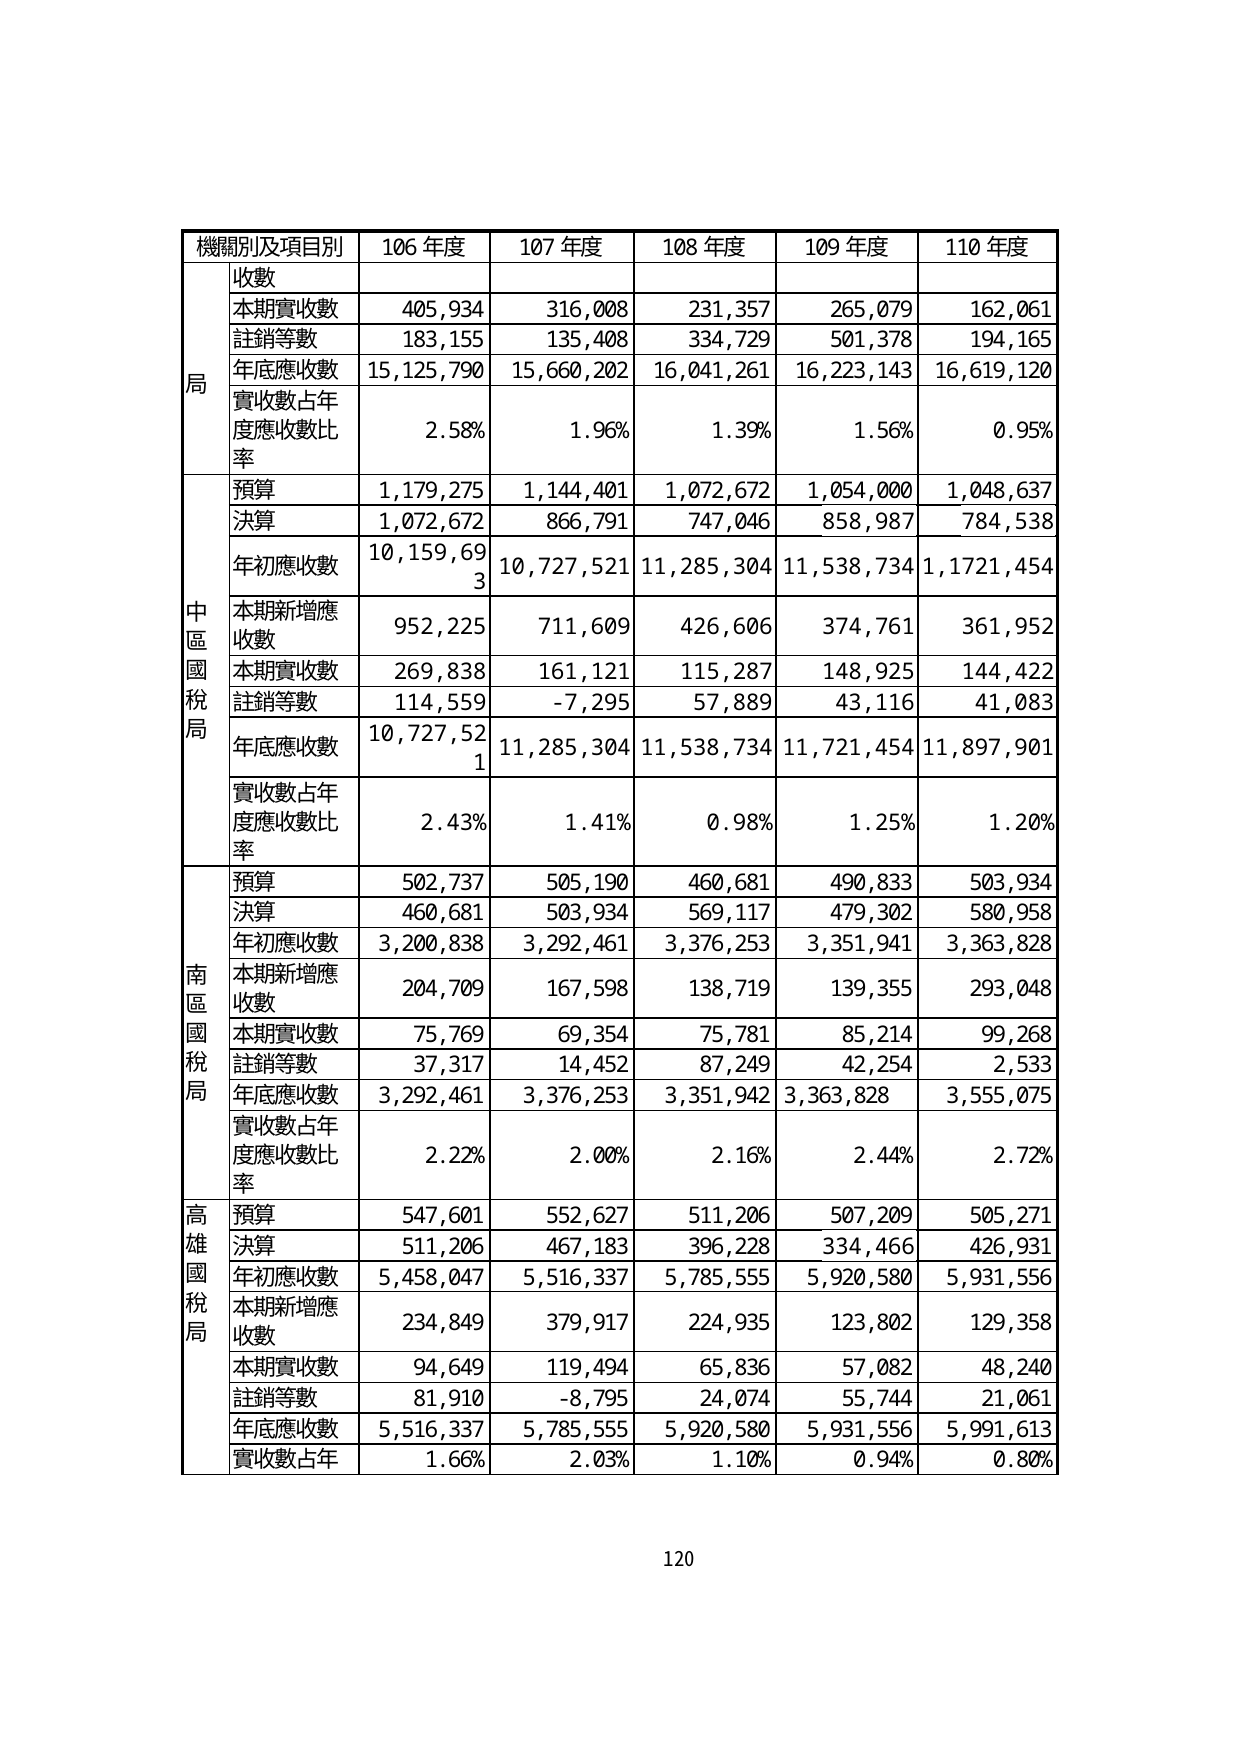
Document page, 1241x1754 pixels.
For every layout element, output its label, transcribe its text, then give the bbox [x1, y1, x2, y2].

table_cell 本期新增應收數 [230, 1292, 358, 1351]
table_cell 505,271 [919, 1200, 1056, 1229]
table_cell [635, 263, 775, 292]
table_cell 1,048,637 [919, 475, 1056, 504]
table_cell 552,627 [491, 1200, 633, 1229]
table_cell 41,083 [919, 687, 1056, 716]
table_cell 決算 [230, 506, 358, 535]
table_cell 年初應收數 [230, 928, 358, 957]
table_cell 1.10% [635, 1445, 775, 1473]
table_cell 569,117 [635, 898, 775, 927]
table_cell 3,555,075 [919, 1080, 1056, 1109]
table_cell 334,729 [635, 325, 775, 354]
table_cell 5,785,555 [491, 1414, 633, 1443]
table_cell 866,791 [491, 506, 633, 535]
table_header 110年度 [919, 233, 1056, 262]
table_cell -7,295 [491, 687, 633, 716]
table_cell 3,292,461 [360, 1080, 489, 1109]
table_cell 952,225 [360, 597, 489, 655]
table_cell 1,072,672 [635, 475, 775, 504]
table_cell 本期實收數 [230, 294, 358, 323]
table_cell 實收數占年度應收數比率 [230, 386, 358, 473]
table_cell [491, 263, 633, 292]
table_cell 224,935 [635, 1292, 775, 1351]
table_cell 16,223,143 [777, 355, 917, 384]
table_header 108年度 [635, 233, 775, 262]
table_cell 37,317 [360, 1050, 489, 1079]
table_cell 194,165 [919, 325, 1056, 354]
table_cell 11,721,454 [777, 718, 917, 776]
table_cell 10,159,693 [360, 537, 489, 595]
table_cell 11,285,304 [635, 537, 775, 595]
table_cell 1.41% [491, 778, 633, 865]
table_cell 87,249 [635, 1050, 775, 1079]
table_cell 379,917 [491, 1292, 633, 1351]
table_cell 547,601 [360, 1200, 489, 1229]
table_cell 年底應收數 [230, 1414, 358, 1443]
table_cell [777, 263, 917, 292]
table_cell 本期實收數 [230, 656, 358, 686]
table_cell 11,538,734 [635, 718, 775, 776]
table_cell 293,048 [919, 959, 1056, 1017]
table_cell 1.20% [919, 778, 1056, 865]
table_cell 81,910 [360, 1383, 489, 1412]
table_cell 129,358 [919, 1292, 1056, 1351]
table_cell 實收數占年度應收數比率 [230, 778, 358, 865]
table_cell 實收數占年 [230, 1445, 358, 1473]
table_cell 16,619,120 [919, 355, 1056, 384]
table_cell 55,744 [777, 1383, 917, 1412]
table_cell 711,609 [491, 597, 633, 655]
table_cell 57,889 [635, 687, 775, 716]
table_cell 511,206 [360, 1231, 489, 1260]
table_cell 0.95% [919, 386, 1056, 473]
table_cell 69,354 [491, 1019, 633, 1048]
table_cell 預算 [230, 1200, 358, 1229]
table_cell 5,920,580 [635, 1414, 775, 1443]
table_cell [360, 263, 489, 292]
table_cell 858,987 [777, 506, 917, 535]
table_cell 231,357 [635, 294, 775, 323]
table_cell 2.44% [777, 1111, 917, 1198]
table_cell 3,351,942 [635, 1080, 775, 1109]
table_cell 94,649 [360, 1352, 489, 1381]
table_cell 本期新增應收數 [230, 597, 358, 655]
table_cell 426,931 [919, 1231, 1056, 1260]
table_cell 11,285,304 [491, 718, 633, 776]
table_cell 99,268 [919, 1019, 1056, 1048]
table_cell 10,727,521 [491, 537, 633, 595]
table_cell 決算 [230, 1231, 358, 1260]
table_cell 114,559 [360, 687, 489, 716]
table_cell 183,155 [360, 325, 489, 354]
table_cell 3,363,828 [777, 1080, 917, 1109]
table_cell 361,952 [919, 597, 1056, 655]
table_cell 1,072,672 [360, 506, 489, 535]
table_cell -8,795 [491, 1383, 633, 1412]
table_cell 1.25% [777, 778, 917, 865]
table_cell 144,422 [919, 656, 1056, 686]
table_cell 21,061 [919, 1383, 1056, 1412]
table_cell 本期實收數 [230, 1019, 358, 1048]
table_cell 460,681 [635, 867, 775, 896]
table_cell 65,836 [635, 1352, 775, 1381]
table_cell 747,046 [635, 506, 775, 535]
table_cell 11,538,734 [777, 537, 917, 595]
table_cell 374,761 [777, 597, 917, 655]
table_cell 43,116 [777, 687, 917, 716]
table_cell 204,709 [360, 959, 489, 1017]
table_cell 405,934 [360, 294, 489, 323]
table_cell 註銷等數 [230, 1050, 358, 1079]
table_header 機關別及項目別 [184, 233, 358, 262]
table_cell 11,897,901 [919, 718, 1056, 776]
table_cell 265,079 [777, 294, 917, 323]
table_cell 年初應收數 [230, 537, 358, 595]
table_cell 75,781 [635, 1019, 775, 1048]
table_cell 119,494 [491, 1352, 633, 1381]
table_cell 南區國稅局 [184, 867, 229, 1198]
table_cell 0.94% [777, 1445, 917, 1473]
table_cell 334,466 [777, 1231, 917, 1260]
table_cell 57,082 [777, 1352, 917, 1381]
table_cell 2.03% [491, 1445, 633, 1473]
table_cell 123,802 [777, 1292, 917, 1351]
table_cell 138,719 [635, 959, 775, 1017]
table_cell 5,516,337 [491, 1262, 633, 1291]
table_cell 2.43% [360, 778, 489, 865]
table_cell 426,606 [635, 597, 775, 655]
table_cell 1.56% [777, 386, 917, 473]
table_cell 局 [184, 263, 229, 473]
table_cell 135,408 [491, 325, 633, 354]
table_cell 5,991,613 [919, 1414, 1056, 1443]
table_cell 3,363,828 [919, 928, 1056, 957]
table_cell 1,054,000 [777, 475, 917, 504]
table_cell 16,041,261 [635, 355, 775, 384]
table_cell 實收數占年度應收數比率 [230, 1111, 358, 1198]
table_cell 24,074 [635, 1383, 775, 1412]
table_cell 234,849 [360, 1292, 489, 1351]
table_header 106年度 [360, 233, 489, 262]
table_cell 5,931,556 [919, 1262, 1056, 1291]
table_cell 479,302 [777, 898, 917, 927]
table_cell 0.98% [635, 778, 775, 865]
table_cell 5,458,047 [360, 1262, 489, 1291]
table_cell 3,200,838 [360, 928, 489, 957]
table_cell 10,727,521 [360, 718, 489, 776]
table_cell 1,1721,454 [919, 537, 1056, 595]
table_cell 中區國稅局 [184, 475, 229, 865]
table_cell 2.58% [360, 386, 489, 473]
table_cell 1,179,275 [360, 475, 489, 504]
table_cell 高雄國稅局 [184, 1200, 229, 1473]
table_cell 3,351,941 [777, 928, 917, 957]
table_header 109年度 [777, 233, 917, 262]
table_cell 502,737 [360, 867, 489, 896]
table_cell 14,452 [491, 1050, 633, 1079]
table_cell 2.16% [635, 1111, 775, 1198]
table_cell 467,183 [491, 1231, 633, 1260]
table_cell 3,376,253 [635, 928, 775, 957]
table_cell 784,538 [919, 506, 1056, 535]
table_cell 註銷等數 [230, 687, 358, 716]
table_cell 5,516,337 [360, 1414, 489, 1443]
table_cell 115,287 [635, 656, 775, 686]
table_cell 505,190 [491, 867, 633, 896]
table_cell 本期新增應收數 [230, 959, 358, 1017]
table_cell 收數 [230, 263, 358, 292]
table_cell 本期實收數 [230, 1352, 358, 1381]
table_cell 15,125,790 [360, 355, 489, 384]
table_cell 161,121 [491, 656, 633, 686]
table_cell 預算 [230, 867, 358, 896]
table_cell 396,228 [635, 1231, 775, 1260]
table_cell 75,769 [360, 1019, 489, 1048]
table_cell 0.80% [919, 1445, 1056, 1473]
table_cell 167,598 [491, 959, 633, 1017]
table_cell 503,934 [919, 867, 1056, 896]
table_cell 年底應收數 [230, 1080, 358, 1109]
table_cell 503,934 [491, 898, 633, 927]
table_header 107年度 [491, 233, 633, 262]
table_cell 42,254 [777, 1050, 917, 1079]
table_cell 5,931,556 [777, 1414, 917, 1443]
table_cell 1.66% [360, 1445, 489, 1473]
table_cell 15,660,202 [491, 355, 633, 384]
table_cell 148,925 [777, 656, 917, 686]
table_cell 580,958 [919, 898, 1056, 927]
table_cell 162,061 [919, 294, 1056, 323]
table_cell 年底應收數 [230, 355, 358, 384]
table_cell 2.22% [360, 1111, 489, 1198]
table_cell 年初應收數 [230, 1262, 358, 1291]
table_cell 3,376,253 [491, 1080, 633, 1109]
table_cell 預算 [230, 475, 358, 504]
table_cell 1.96% [491, 386, 633, 473]
table_cell 3,292,461 [491, 928, 633, 957]
table_cell 5,785,555 [635, 1262, 775, 1291]
table_cell 1.39% [635, 386, 775, 473]
table_cell 139,355 [777, 959, 917, 1017]
table_cell 註銷等數 [230, 325, 358, 354]
table_cell 2.00% [491, 1111, 633, 1198]
table_cell 490,833 [777, 867, 917, 896]
table_cell 48,240 [919, 1352, 1056, 1381]
table_cell 年底應收數 [230, 718, 358, 776]
table_cell 316,008 [491, 294, 633, 323]
table_cell 507,209 [777, 1200, 917, 1229]
table_cell 2.72% [919, 1111, 1056, 1198]
table_cell 決算 [230, 898, 358, 927]
table_cell 85,214 [777, 1019, 917, 1048]
table_cell [919, 263, 1056, 292]
table_cell 269,838 [360, 656, 489, 686]
table_cell 460,681 [360, 898, 489, 927]
table_cell 2,533 [919, 1050, 1056, 1079]
table_cell 註銷等數 [230, 1383, 358, 1412]
table_cell 511,206 [635, 1200, 775, 1229]
table_cell 5,920,580 [777, 1262, 917, 1291]
table_cell 1,144,401 [491, 475, 633, 504]
table_cell 501,378 [777, 325, 917, 354]
